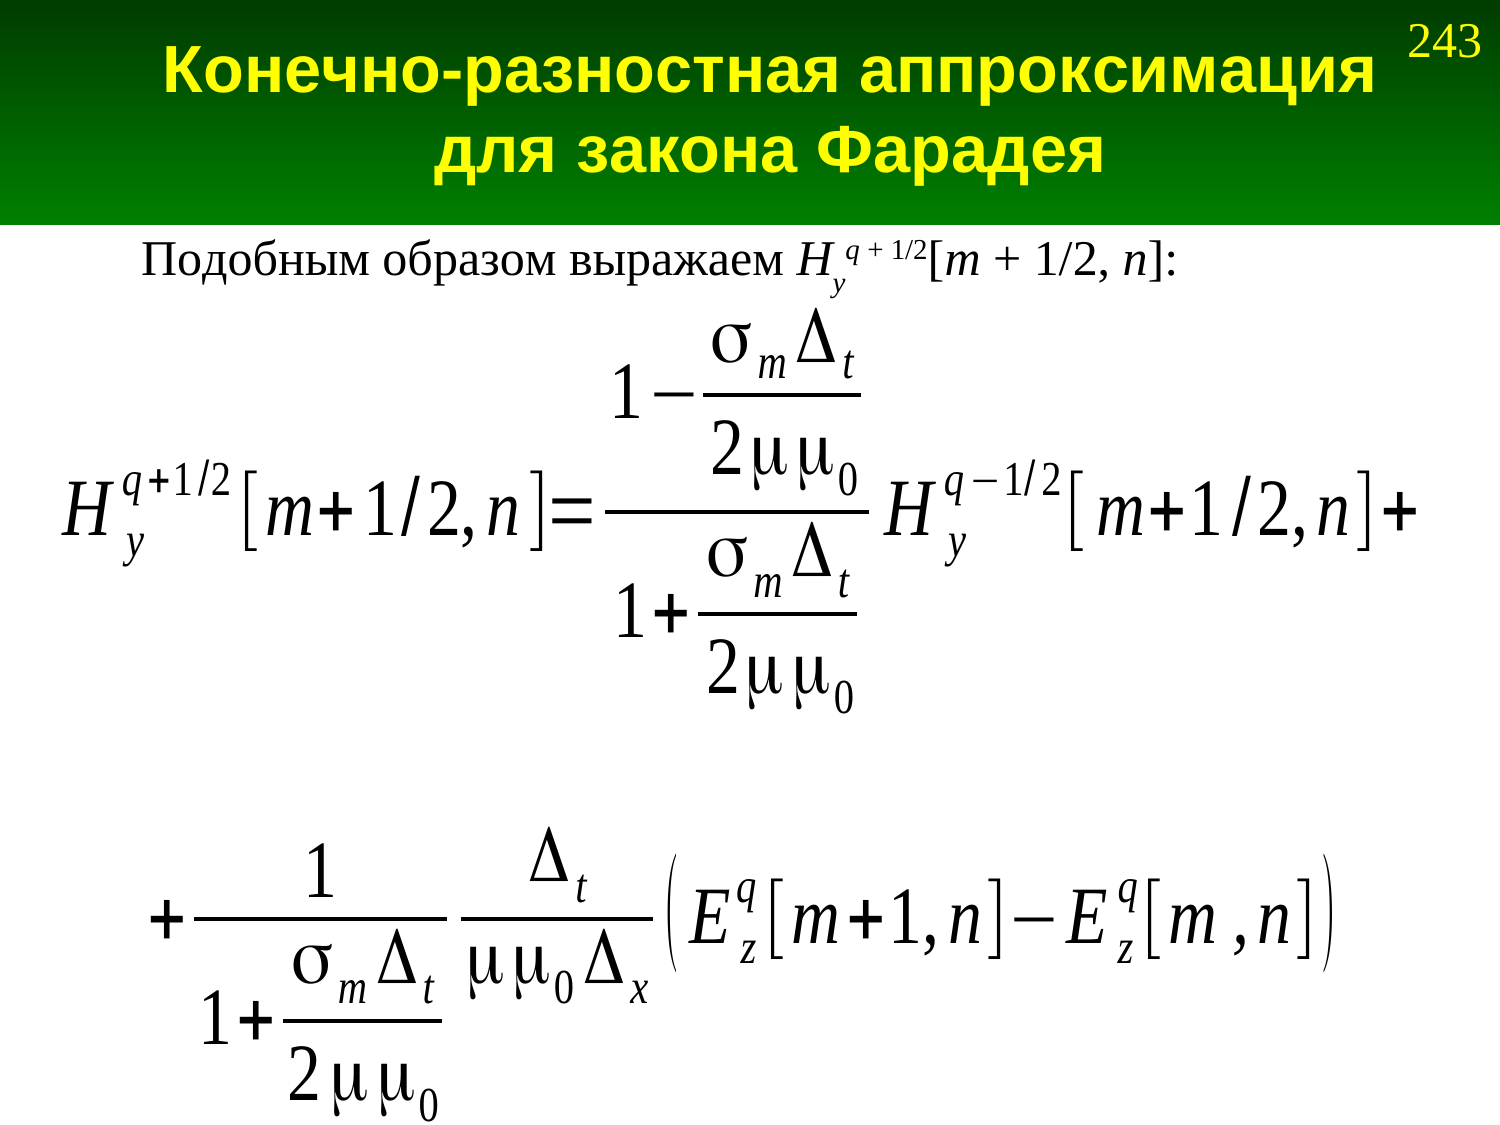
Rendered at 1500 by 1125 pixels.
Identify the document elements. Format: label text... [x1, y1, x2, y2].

text_box Подобным образом выражаем Hyq + 1/2[m + 1/2, n]: [126, 218, 1194, 301]
chart [41, 301, 1438, 1125]
title Конечно-разностная аппроксимация для закона Фарадея [100, 7, 1441, 204]
